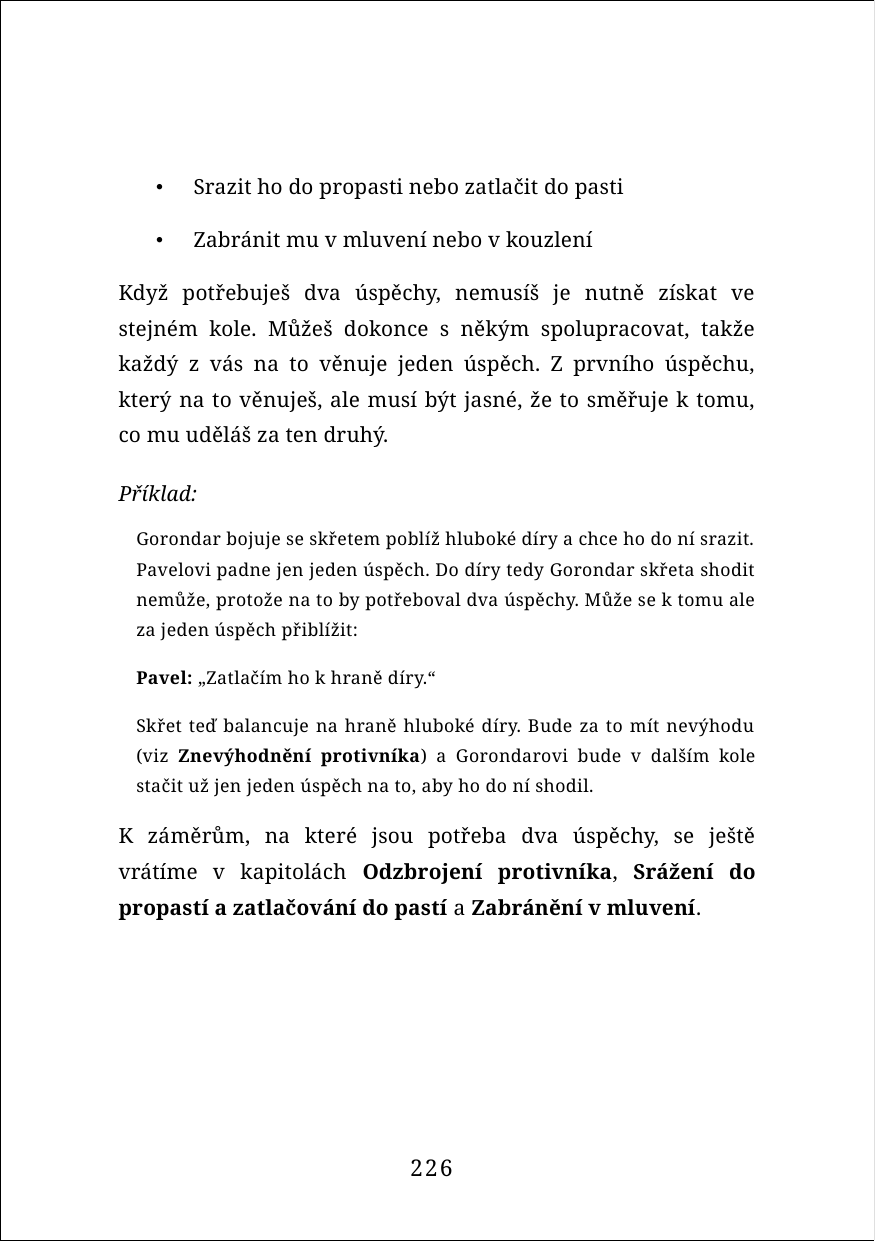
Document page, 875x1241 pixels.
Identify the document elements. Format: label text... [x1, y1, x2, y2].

text Když potřebuješ dva úspěchy, nemusíš je nutně získat ve stejném kole. Můžeš dokonce s někým spolupracovat, takže každý z vás na to věnuje jeden úspěch. Z prvního úspěchu, který na to věnuješ, ale musí být jasné, že to směřuje k tomu, co mu uděláš za ten druhý. [118, 278, 756, 449]
text Příklad: [118, 479, 756, 508]
text Gorondar bojuje se skřetem poblíž hluboké díry a chce ho do ní srazit. Pavelovi padne jen jeden úspěch. Do díry tedy Gorondar skřeta shodit nemůže, protože na to by potřeboval dva úspěchy. Může se k tomu ale za jeden úspěch přiblížit: [136, 527, 756, 642]
list Zabránit mu v mluvení nebo v kouzlení [156, 225, 756, 253]
list Srazit ho do propasti nebo zatlačit do pasti [156, 172, 756, 200]
text K záměrům, na které jsou potřeba dva úspěchy, se ještě vrátíme v kapitolách Odzbrojení protivníka, Srážení do propastí a zatlačování do pastí a Zabránění v mluvení. [118, 822, 756, 921]
text Pavel: „Zatlačím ho k hraně díry.“ [136, 665, 756, 689]
text Skřet teď balancuje na hraně hluboké díry. Bude za to mít nevýhodu (viz Znevýhodnění protivníka) a Gorondarovi bude v dalším kole stačit už jen jeden úspěch na to, aby ho do ní shodil. [136, 713, 756, 798]
